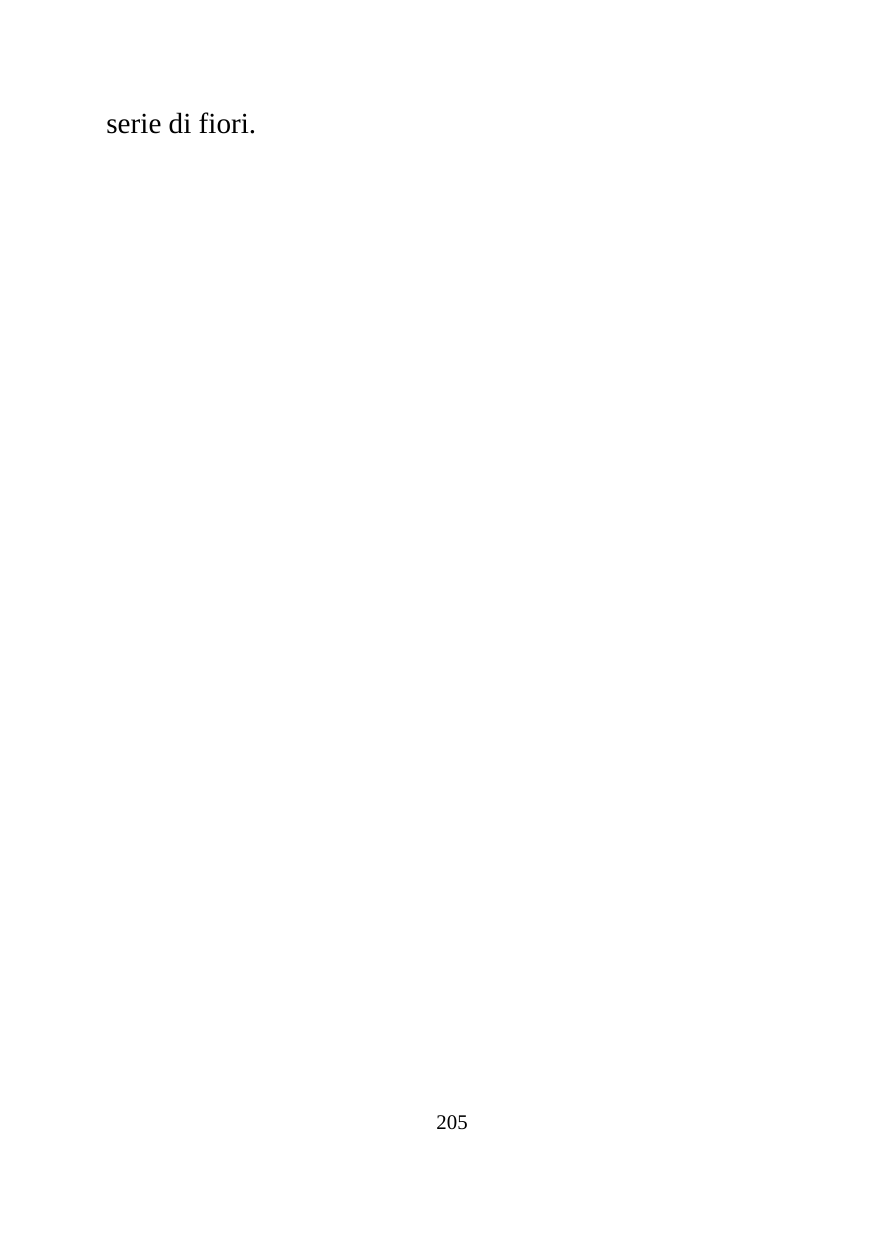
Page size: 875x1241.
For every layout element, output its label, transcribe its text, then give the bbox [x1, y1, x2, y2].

text serie di fiori. [106, 106, 768, 140]
